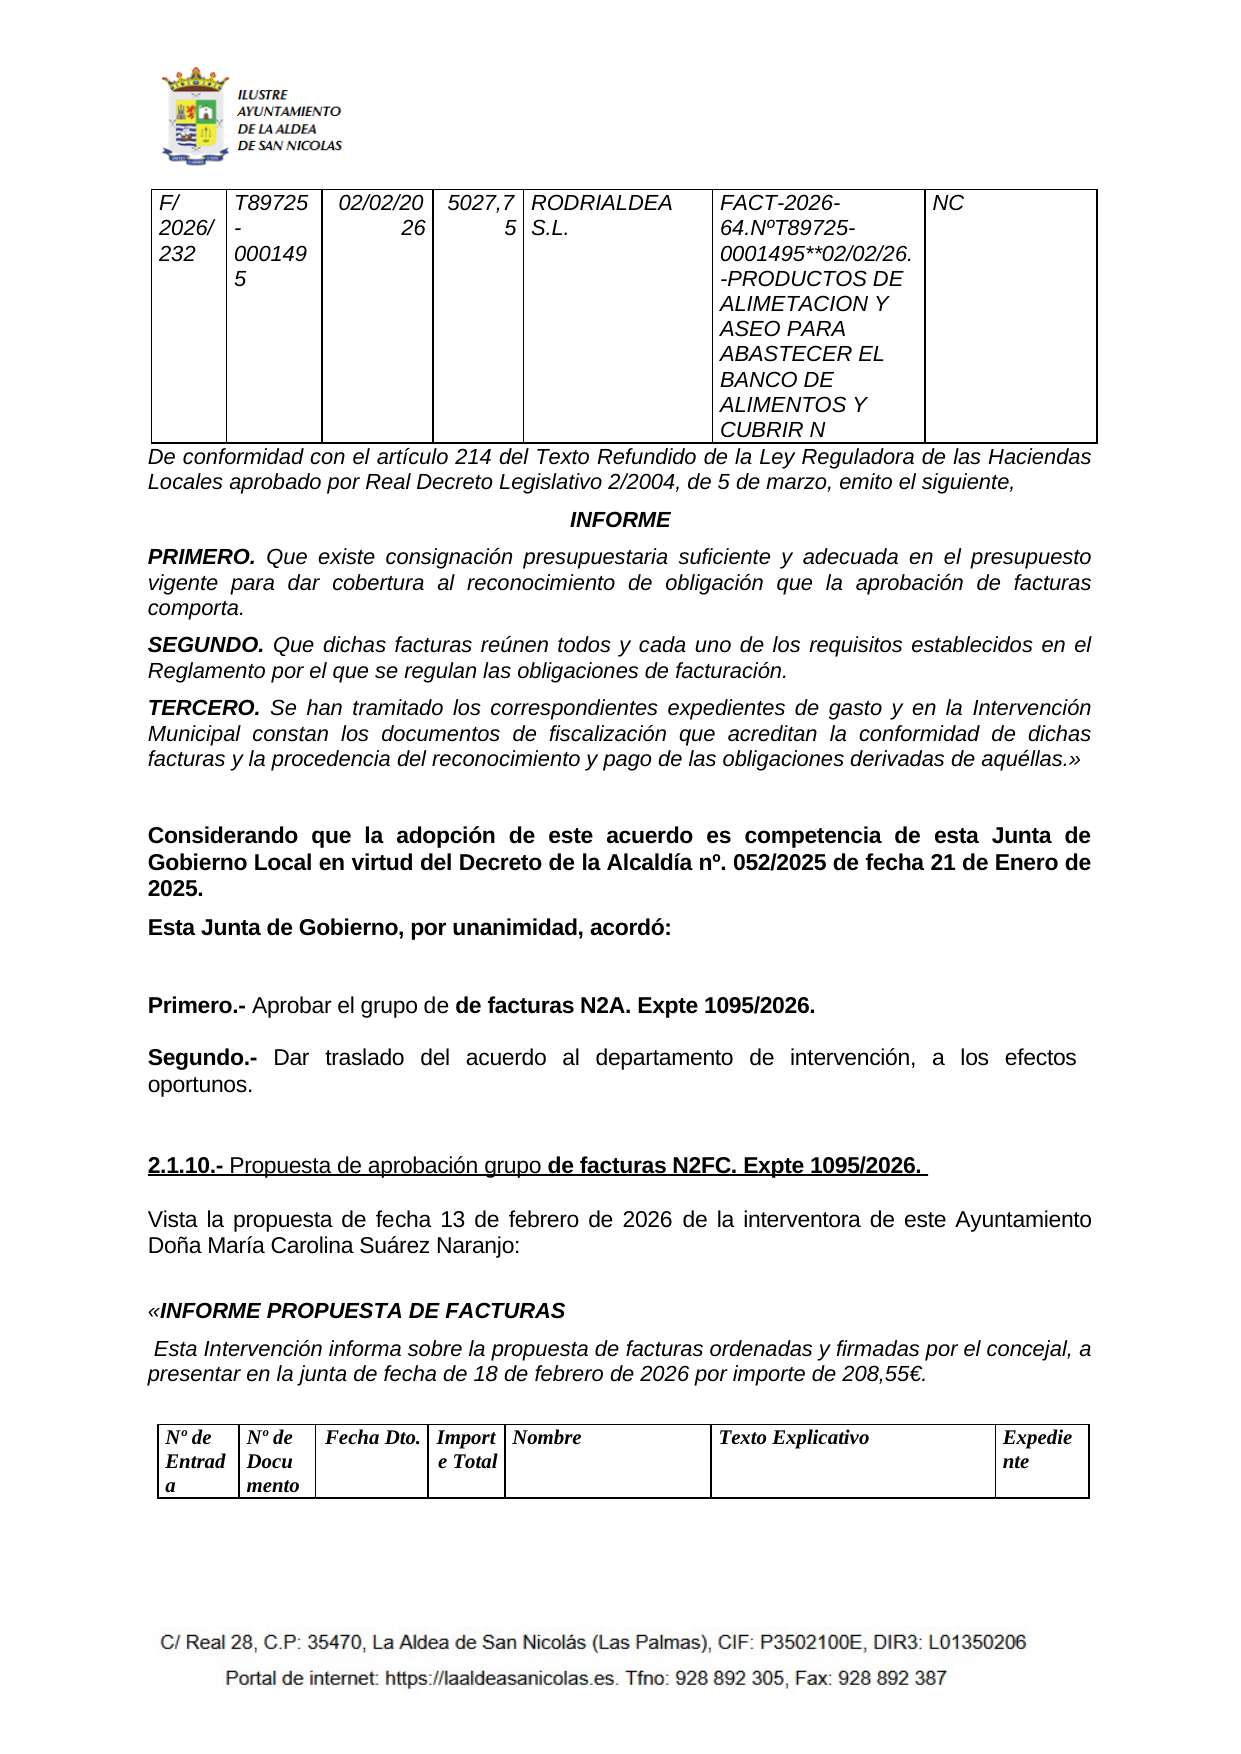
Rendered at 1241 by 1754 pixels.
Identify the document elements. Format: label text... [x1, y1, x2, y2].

table_header Texto Explicativo [712, 1425, 995, 1497]
table_cell 02/02/2026 [323, 190, 432, 442]
table_header Fecha Dto. [316, 1425, 427, 1497]
text De conformidad con el artículo 214 del Texto Refundido de la Ley Reguladora de las Haciendas Locales aprobado por Real Decreto Legislativo 2/2004, de 5 de marzo, emito el siguiente, [148, 444, 1093, 494]
text «INFORME PROPUESTA DE FACTURAS [148, 1298, 1093, 1323]
picture [148, 59, 358, 173]
text TERCERO. Se han tramitado los correspondientes expedientes de gasto y en la Intervención Municipal constan los documentos de fiscalización que acreditan la conformidad de dichas facturas y la procedencia del reconocimiento y pago de las obligaciones derivadas de aquéllas.» [148, 695, 1093, 771]
table_header Nombre [506, 1425, 710, 1497]
text 2.1.10.- Propuesta de aprobación grupo de facturas N2FC. Expte 1095/2026. [148, 1152, 1093, 1178]
table_header Nº de Entrada [159, 1425, 238, 1497]
text PRIMERO. Que existe consignación presupuestaria suficiente y adecuada en el presupuesto vigente para dar cobertura al reconocimiento de obligación que la aprobación de facturas comporta. [148, 544, 1093, 620]
text SEGUNDO. Que dichas facturas reúnen todos y cada uno de los requisitos establecidos en el Reglamento por el que se regulan las obligaciones de facturación. [148, 632, 1093, 683]
text Segundo.- Dar traslado del acuerdo al departamento de intervención, a los efectos oportunos. [148, 1044, 1078, 1097]
table_header Importe Total [429, 1425, 504, 1497]
table_cell 5027,75 [434, 190, 523, 442]
table_cell FACT-2026-64.NºT89725-0001495**02/02/26.-PRODUCTOS DE ALIMETACION Y ASEO PARA ABASTECER EL BANCO DE ALIMENTOS Y CUBRIR N [713, 190, 924, 442]
text Primero.- Aprobar el grupo de de facturas N2A. Expte 1095/2026. [148, 992, 1093, 1018]
table_cell T89725-0001495 [227, 190, 321, 442]
text Considerando que la adopción de este acuerdo es competencia de esta Junta de Gobierno Local en virtud del Decreto de la Alcaldía nº. 052/2025 de fecha 21 de Enero de 2025. [148, 822, 1093, 901]
table_cell F/2026/232 [152, 190, 226, 442]
table_header Nº de Documento [240, 1425, 315, 1497]
text Esta Intervención informa sobre la propuesta de facturas ordenadas y firmadas por el concejal, a presentar en la junta de fecha de 18 de febrero de 2026 por importe de 208,55€. [148, 1335, 1093, 1386]
table_header Expediente [996, 1425, 1088, 1497]
text Vista la propuesta de fecha 13 de febrero de 2026 de la interventora de este Ayuntamiento Doña María Carolina Suárez Naranjo: [148, 1206, 1093, 1258]
table_cell RODRIALDEA S.L. [524, 190, 712, 442]
text Esta Junta de Gobierno, por unanimidad, acordó: [148, 914, 1093, 940]
table_cell NC [926, 190, 1096, 442]
picture [148, 1626, 1034, 1694]
text INFORME [148, 507, 1093, 532]
